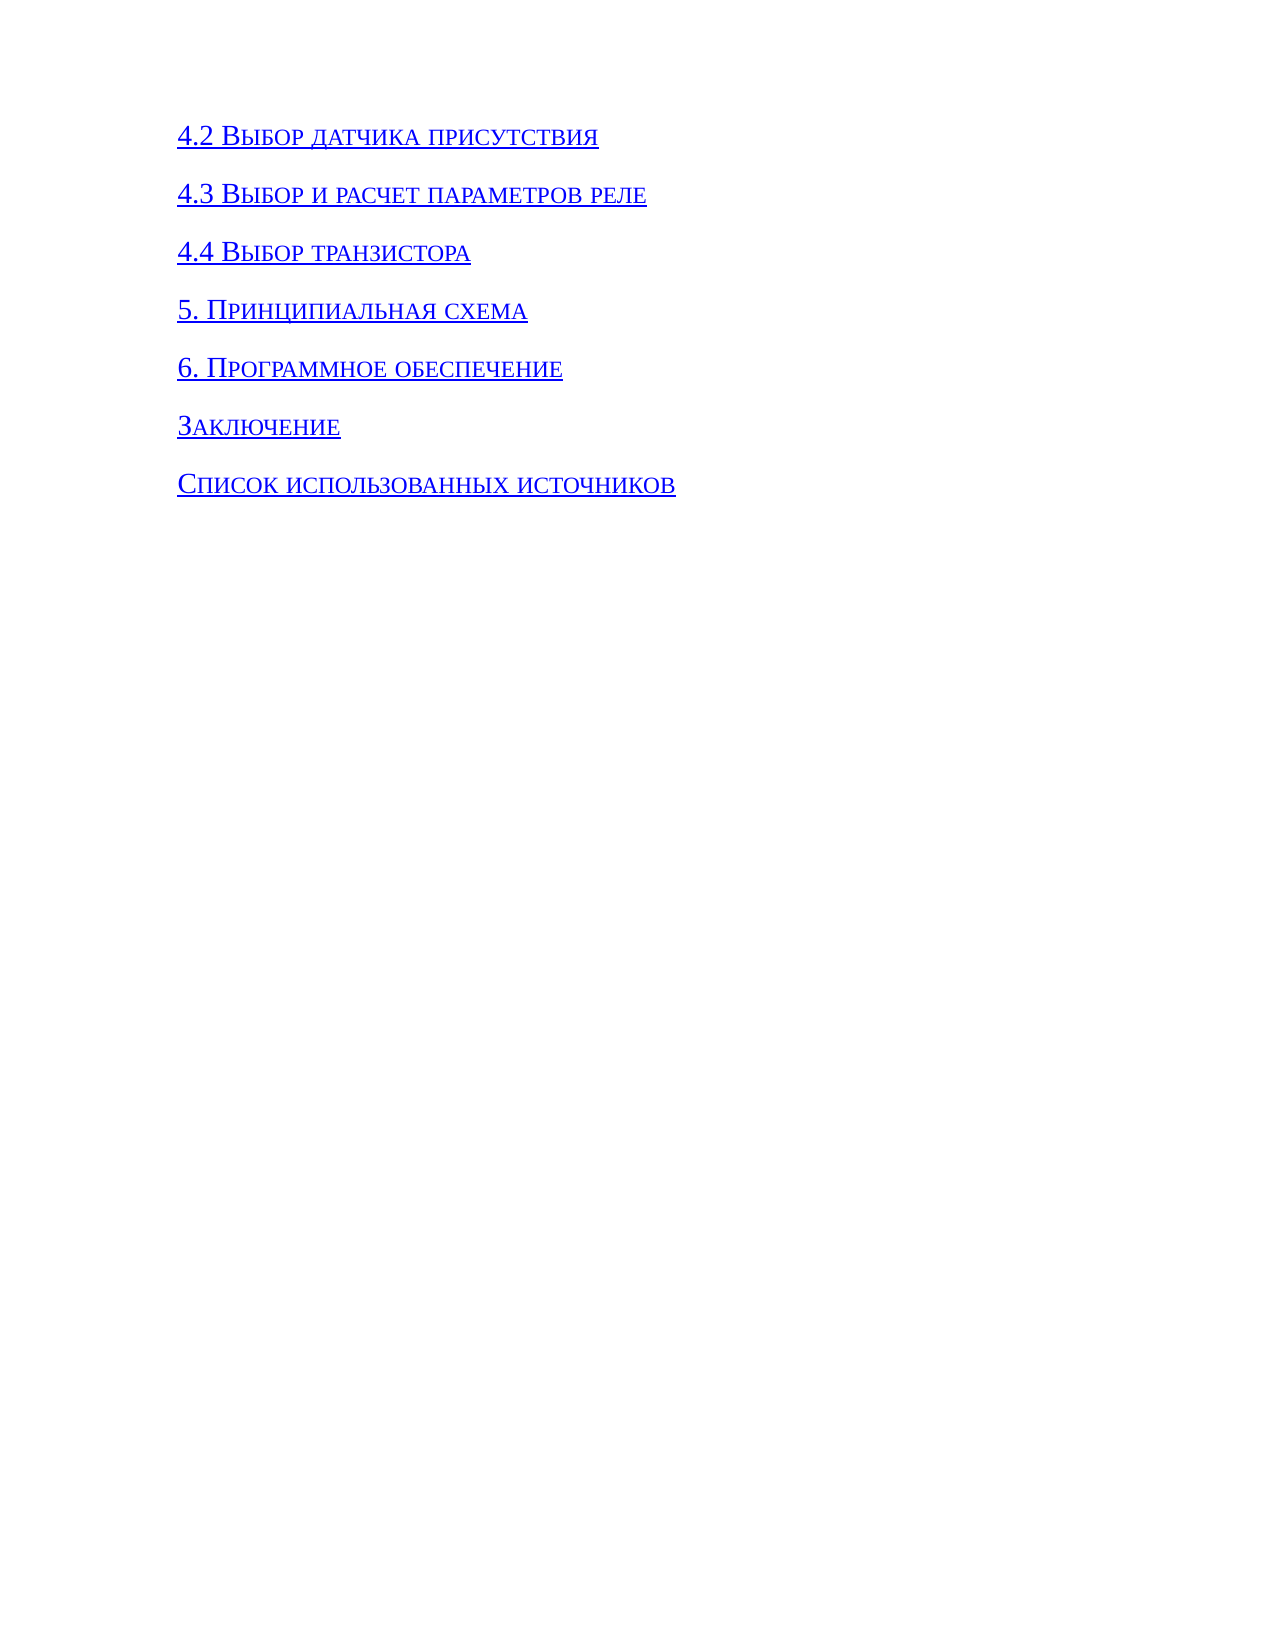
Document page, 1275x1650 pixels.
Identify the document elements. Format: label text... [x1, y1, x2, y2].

text 6. Программное обеспечение [177, 350, 1216, 384]
text Заключение [177, 408, 1216, 442]
text 4.2 Выбор датчика присутствия [177, 118, 1216, 152]
text 5. Принципиальная схема [177, 292, 1216, 326]
text 4.3 Выбор и расчет параметров реле [177, 176, 1216, 210]
text 4.4 Выбор транзистора [177, 234, 1216, 268]
text Список использованных источников [177, 466, 1216, 500]
